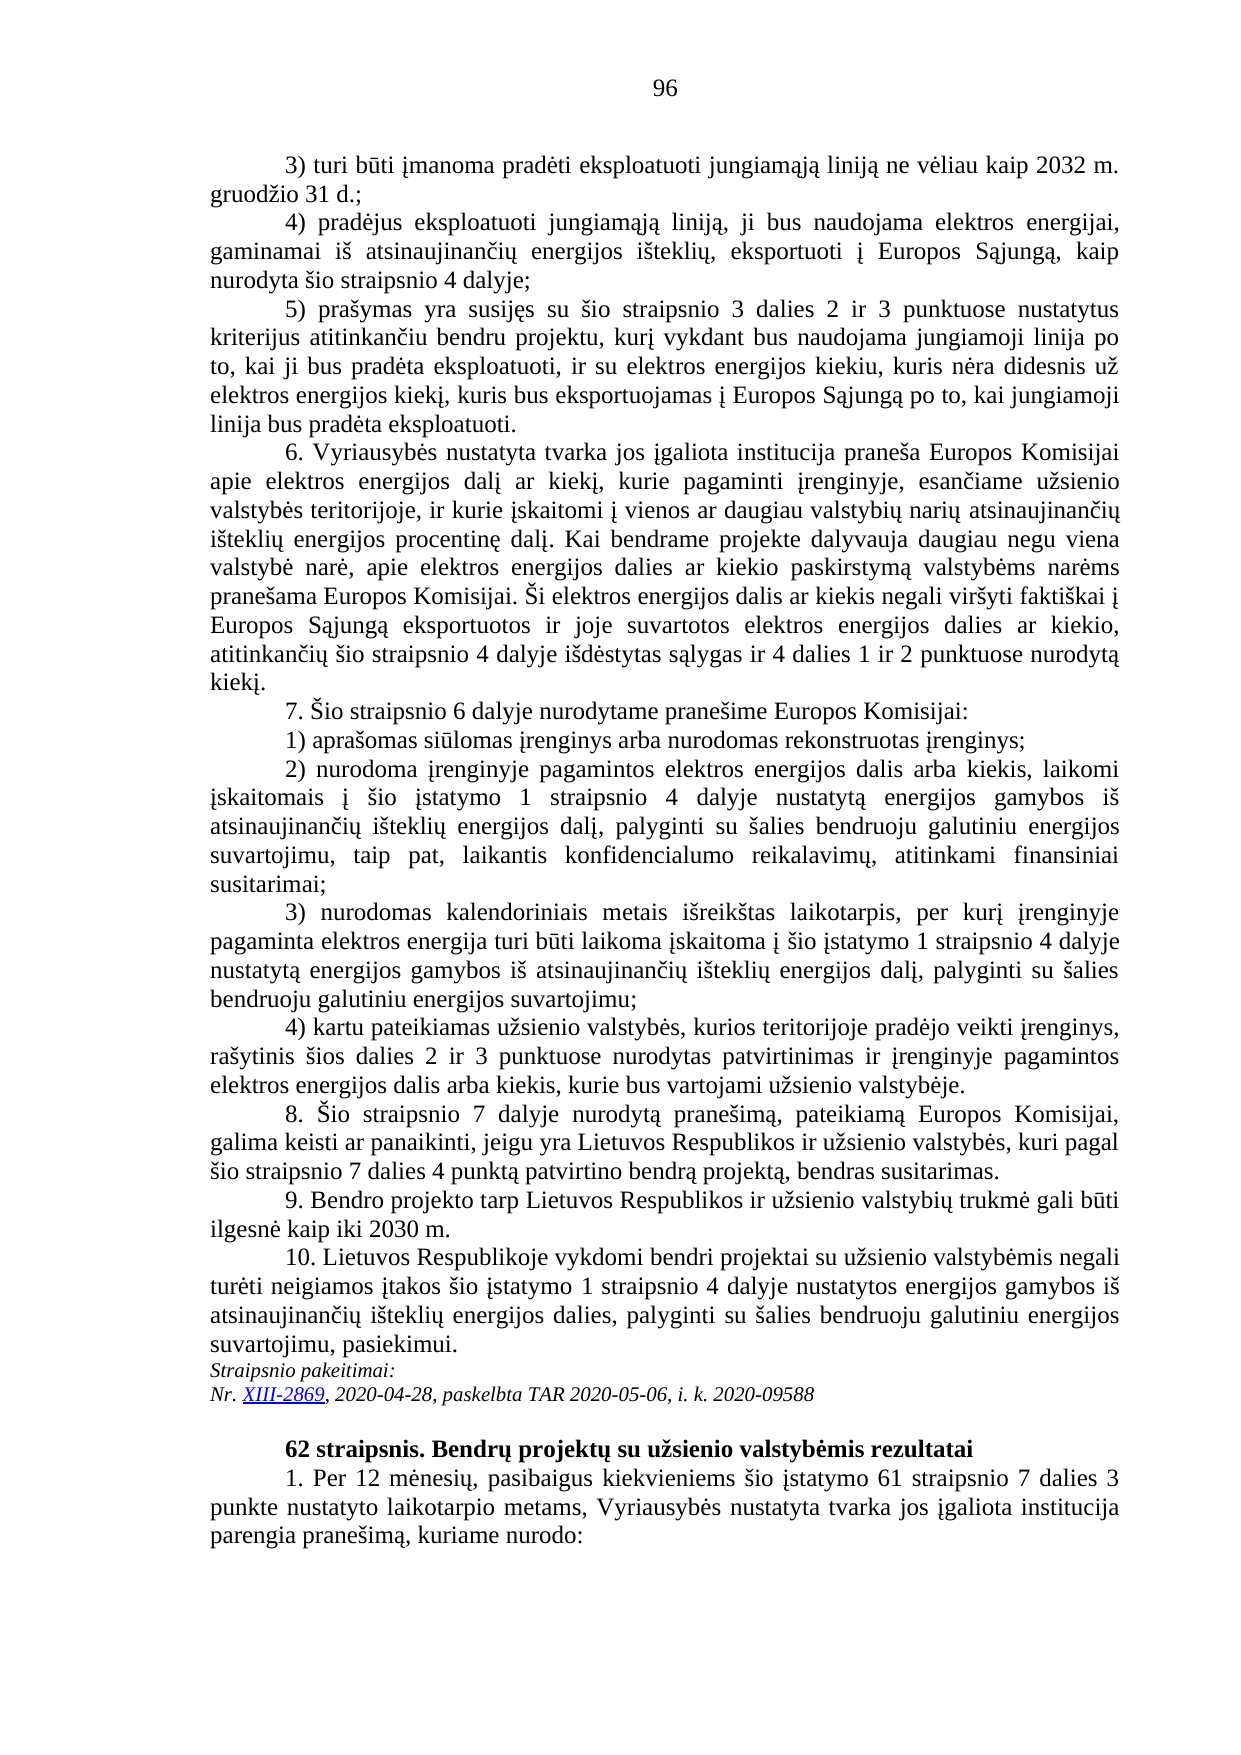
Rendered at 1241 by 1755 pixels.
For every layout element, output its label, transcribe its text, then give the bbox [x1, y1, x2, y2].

text 8. Šio straipsnio 7 dalyje nurodytą pranešimą, pateikiamą Europos Komisijai, galima keisti ar panaikinti, jeigu yra Lietuvos Respublikos ir užsienio valstybės, kuri pagal šio straipsnio 7 dalies 4 punktą patvirtino bendrą projektą, bendras susitarimas. [210, 1099, 1120, 1185]
text 9. Bendro projekto tarp Lietuvos Respublikos ir užsienio valstybių trukmė gali būti ilgesnė kaip iki 2030 m. [210, 1185, 1120, 1242]
text 4) pradėjus eksploatuoti jungiamąją liniją, ji bus naudojama elektros energijai, gaminamai iš atsinaujinančių energijos išteklių, eksportuoti į Europos Sąjungą, kaip nurodyta šio straipsnio 4 dalyje; [210, 207, 1120, 294]
text 4) kartu pateikiamas užsienio valstybės, kurios teritorijoje pradėjo veikti įrenginys, rašytinis šios dalies 2 ir 3 punktuose nurodytas patvirtinimas ir įrenginyje pagamintos elektros energijos dalis arba kiekis, kurie bus vartojami užsienio valstybėje. [210, 1012, 1120, 1099]
text 1. Per 12 mėnesių, pasibaigus kiekvieniems šio įstatymo 61 straipsnio 7 dalies 3 punkte nustatyto laikotarpio metams, Vyriausybės nustatyta tvarka jos įgaliota institucija parengia pranešimą, kuriame nurodo: [210, 1463, 1120, 1549]
text 3) nurodomas kalendoriniais metais išreikštas laikotarpis, per kurį įrenginyje pagaminta elektros energija turi būti laikoma įskaitoma į šio įstatymo 1 straipsnio 4 dalyje nustatytą energijos gamybos iš atsinaujinančių išteklių energijos dalį, palyginti su šalies bendruoju galutiniu energijos suvartojimu; [210, 897, 1120, 1012]
text 10. Lietuvos Respublikoje vykdomi bendri projektai su užsienio valstybėmis negali turėti neigiamos įtakos šio įstatymo 1 straipsnio 4 dalyje nustatytos energijos gamybos iš atsinaujinančių išteklių energijos dalies, palyginti su šalies bendruoju galutiniu energijos suvartojimu, pasiekimui. [210, 1242, 1120, 1357]
text 7. Šio straipsnio 6 dalyje nurodytame pranešime Europos Komisijai: [210, 696, 1120, 725]
text 62 straipsnis. Bendrų projektų su užsienio valstybėmis rezultatai [210, 1434, 1120, 1463]
text Nr. XIII-2869, 2020-04-28, paskelbta TAR 2020-05-06, i. k. 2020-09588 [210, 1382, 1120, 1406]
text 1) aprašomas siūlomas įrenginys arba nurodomas rekonstruotas įrenginys; [210, 725, 1120, 754]
text 2) nurodoma įrenginyje pagamintos elektros energijos dalis arba kiekis, laikomi įskaitomais į šio įstatymo 1 straipsnio 4 dalyje nustatytą energijos gamybos iš atsinaujinančių išteklių energijos dalį, palyginti su šalies bendruoju galutiniu energijos suvartojimu, taip pat, laikantis konfidencialumo reikalavimų, atitinkami finansiniai susitarimai; [210, 754, 1120, 897]
text 3) turi būti įmanoma pradėti eksploatuoti jungiamąją liniją ne vėliau kaip 2032 m. gruodžio 31 d.; [210, 150, 1120, 207]
text 6. Vyriausybės nustatyta tvarka jos įgaliota institucija praneša Europos Komisijai apie elektros energijos dalį ar kiekį, kurie pagaminti įrenginyje, esančiame užsienio valstybės teritorijoje, ir kurie įskaitomi į vienos ar daugiau valstybių narių atsinaujinančių išteklių energijos procentinę dalį. Kai bendrame projekte dalyvauja daugiau negu viena valstybė narė, apie elektros energijos dalies ar kiekio paskirstymą valstybėms narėms pranešama Europos Komisijai. Ši elektros energijos dalis ar kiekis negali viršyti faktiškai į Europos Sąjungą eksportuotos ir joje suvartotos elektros energijos dalies ar kiekio, atitinkančių šio straipsnio 4 dalyje išdėstytas sąlygas ir 4 dalies 1 ir 2 punktuose nurodytą kiekį. [210, 437, 1120, 696]
text Straipsnio pakeitimai: [210, 1357, 1120, 1382]
text 5) prašymas yra susijęs su šio straipsnio 3 dalies 2 ir 3 punktuose nustatytus kriterijus atitinkančiu bendru projektu, kurį vykdant bus naudojama jungiamoji linija po to, kai ji bus pradėta eksploatuoti, ir su elektros energijos kiekiu, kuris nėra didesnis už elektros energijos kiekį, kuris bus eksportuojamas į Europos Sąjungą po to, kai jungiamoji linija bus pradėta eksploatuoti. [210, 294, 1120, 437]
